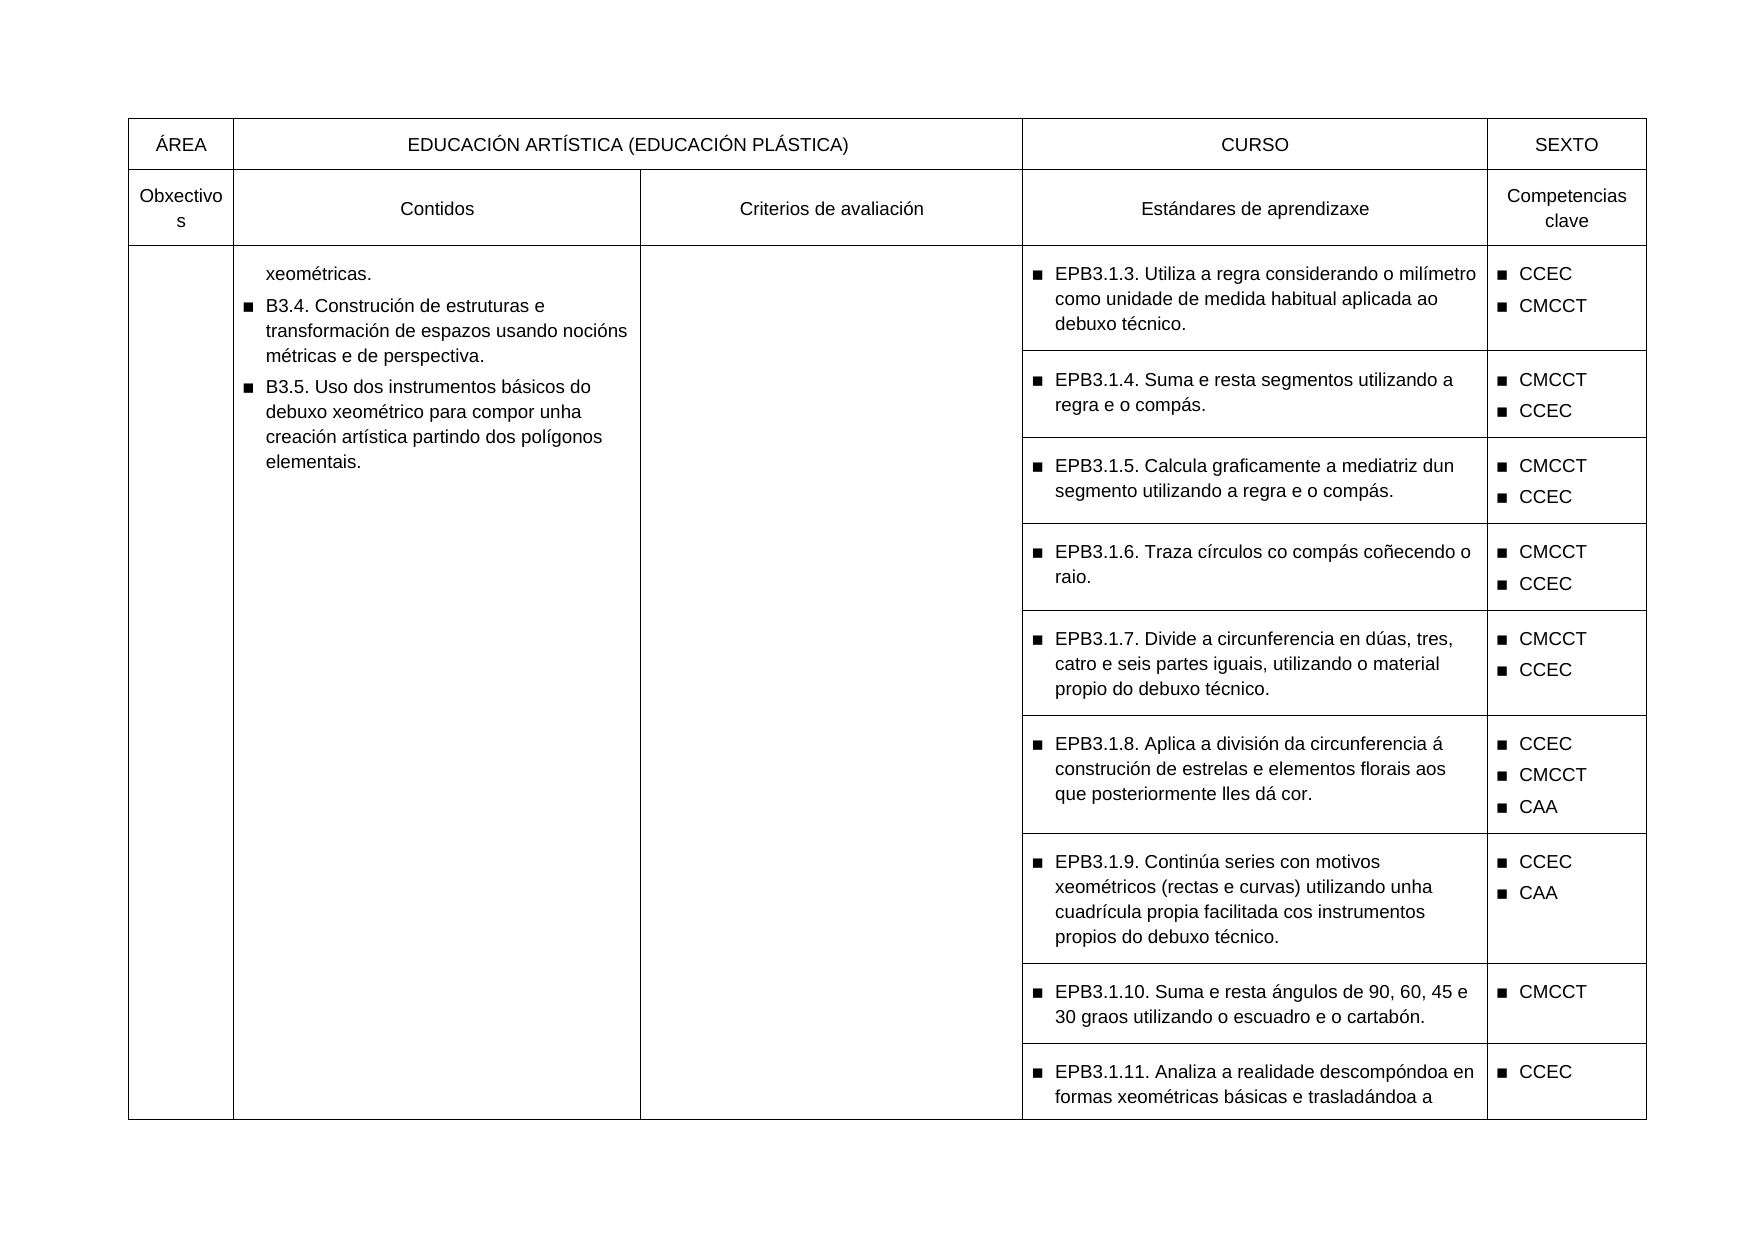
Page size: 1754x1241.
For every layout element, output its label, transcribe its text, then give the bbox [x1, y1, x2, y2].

table_cell EPB3.1.4. Suma e resta segmentos utilizando a regra e o compás. [1023, 351, 1487, 437]
table_cell CMCCT CCEC [1488, 351, 1646, 437]
table_header SEXTO [1488, 119, 1646, 169]
table_header EDUCACIÓN ARTÍSTICA (EDUCACIÓN PLÁSTICA) [234, 119, 1022, 169]
table_cell EPB3.1.5. Calcula graficamente a mediatriz dun segmento utilizando a regra e o compás. [1023, 438, 1487, 523]
table_cell CMCCT CCEC [1488, 611, 1646, 715]
table_cell Competencias clave [1488, 170, 1646, 245]
table_cell CMCCT CCEC [1488, 438, 1646, 523]
table_cell EPB3.1.3. Utiliza a regra considerando o milímetro como unidade de medida habitual aplicada ao debuxo técnico. [1023, 246, 1487, 350]
table_cell [641, 246, 1022, 1119]
table_cell CCEC CMCCT [1488, 246, 1646, 350]
table_cell CCEC CMCCT CAA [1488, 716, 1646, 833]
table_cell xeométricas. B3.4. Construción de estruturas e transformación de espazos usando nocións métricas e de perspectiva. B3.5. Uso dos instrumentos básicos do debuxo xeométrico para compor unha creación artística partindo dos polígonos elementais. [234, 246, 640, 1119]
table_cell [129, 246, 233, 1119]
table_cell EPB3.1.8. Aplica a división da circunferencia á construción de estrelas e elementos florais aos que posteriormente lles dá cor. [1023, 716, 1487, 833]
table_cell Obxectivos [129, 170, 233, 245]
table_cell CMCCT [1488, 964, 1646, 1043]
table_header ÁREA [129, 119, 233, 169]
table_cell EPB3.1.6. Traza círculos co compás coñecendo o raio. [1023, 524, 1487, 610]
table_cell Criterios de avaliación [641, 170, 1022, 245]
table_cell Estándares de aprendizaxe [1023, 170, 1487, 245]
table_cell EPB3.1.11. Analiza a realidade descompóndoa en formas xeométricas básicas e trasladándoa a [1023, 1044, 1487, 1119]
table_cell Contidos [234, 170, 640, 245]
table_cell CCEC CAA [1488, 834, 1646, 963]
table_cell CMCCT CCEC [1488, 524, 1646, 610]
table_cell EPB3.1.7. Divide a circunferencia en dúas, tres, catro e seis partes iguais, utilizando o material propio do debuxo técnico. [1023, 611, 1487, 715]
table_cell CCEC CAA [1488, 1044, 1646, 1119]
table_cell EPB3.1.10. Suma e resta ángulos de 90, 60, 45 e 30 graos utilizando o escuadro e o cartabón. [1023, 964, 1487, 1043]
table_cell EPB3.1.9. Continúa series con motivos xeométricos (rectas e curvas) utilizando unha cuadrícula propia facilitada cos instrumentos propios do debuxo técnico. [1023, 834, 1487, 963]
table_header CURSO [1023, 119, 1487, 169]
